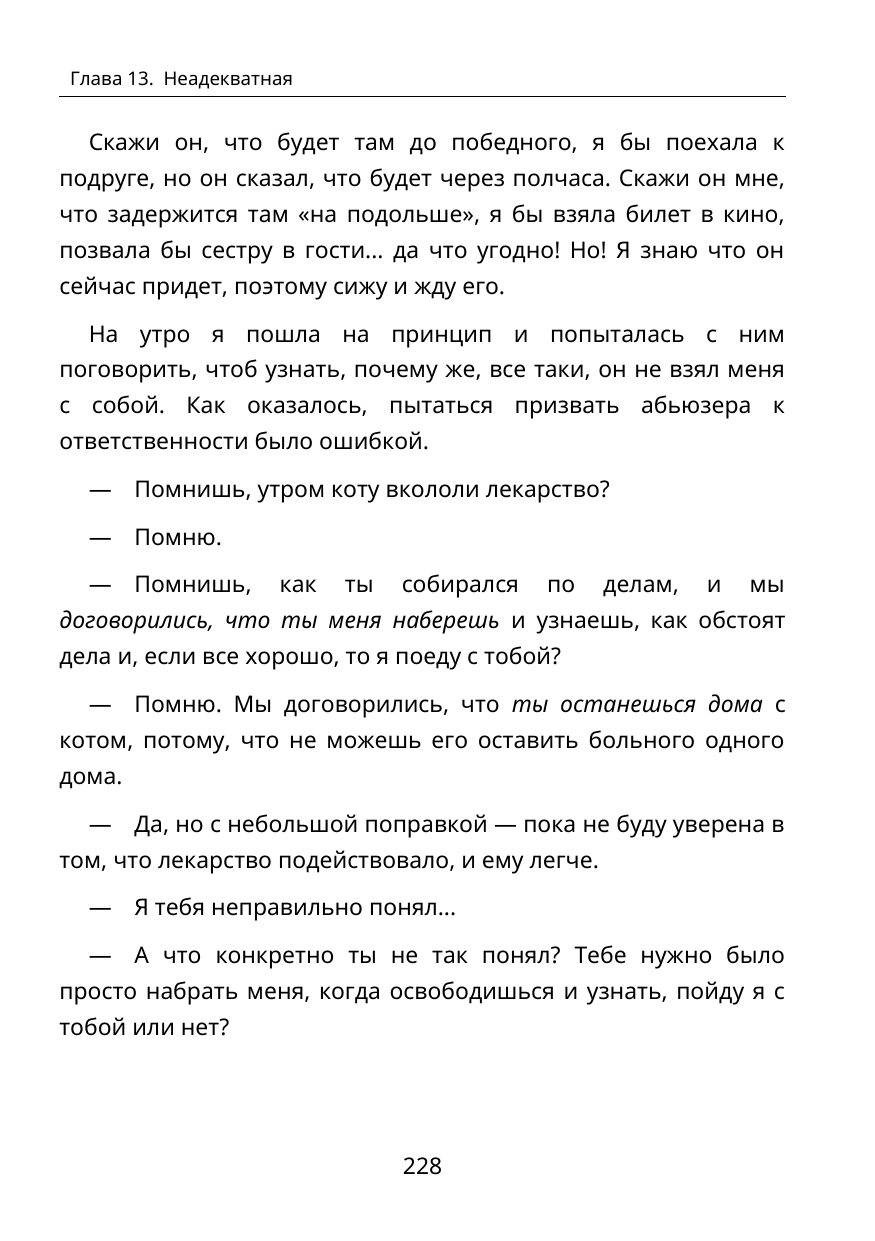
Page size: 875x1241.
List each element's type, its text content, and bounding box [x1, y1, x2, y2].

text На утро я пошла на принцип и попыталась с ним поговорить, чтоб узнать, почему же, все таки, он не взял меня с собой. Как оказалось, пытаться призвать абьюзера к ответственности было ошибкой. [59, 317, 786, 457]
list Помнишь, утром коту вкололи лекарство? [59, 473, 786, 504]
text Скажи он, что будет там до победного, я бы поехала к подруге, но он сказал, что будет через полчаса. Скажи он мне, что задержится там «на подольше», я бы взяла билет в кино, позвала бы сестру в гости... да что угодно! Но! Я знаю что он сейчас придет, поэтому сижу и жду его. [59, 126, 786, 301]
list Помню. [59, 521, 786, 552]
list Да, но с небольшой поправкой — пока не буду уверена в том, что лекарство подействовало, и ему легче. [59, 808, 786, 875]
list Я тебя неправильно понял... [59, 891, 786, 922]
list Помню. Мы договорились, что ты останешься дома с котом, потому, что не можешь его оставить больного одного дома. [59, 688, 786, 791]
list Помнишь, как ты собирался по делам, и мы договорились, что ты меня наберешь и узнаешь, как обстоят дела и, если все хорошо, то я поеду с тобой? [59, 568, 786, 672]
list А что конкретно ты не так понял? Тебе нужно было просто набрать меня, когда освободишься и узнать, пойду я с тобой или нет? [59, 939, 786, 1042]
